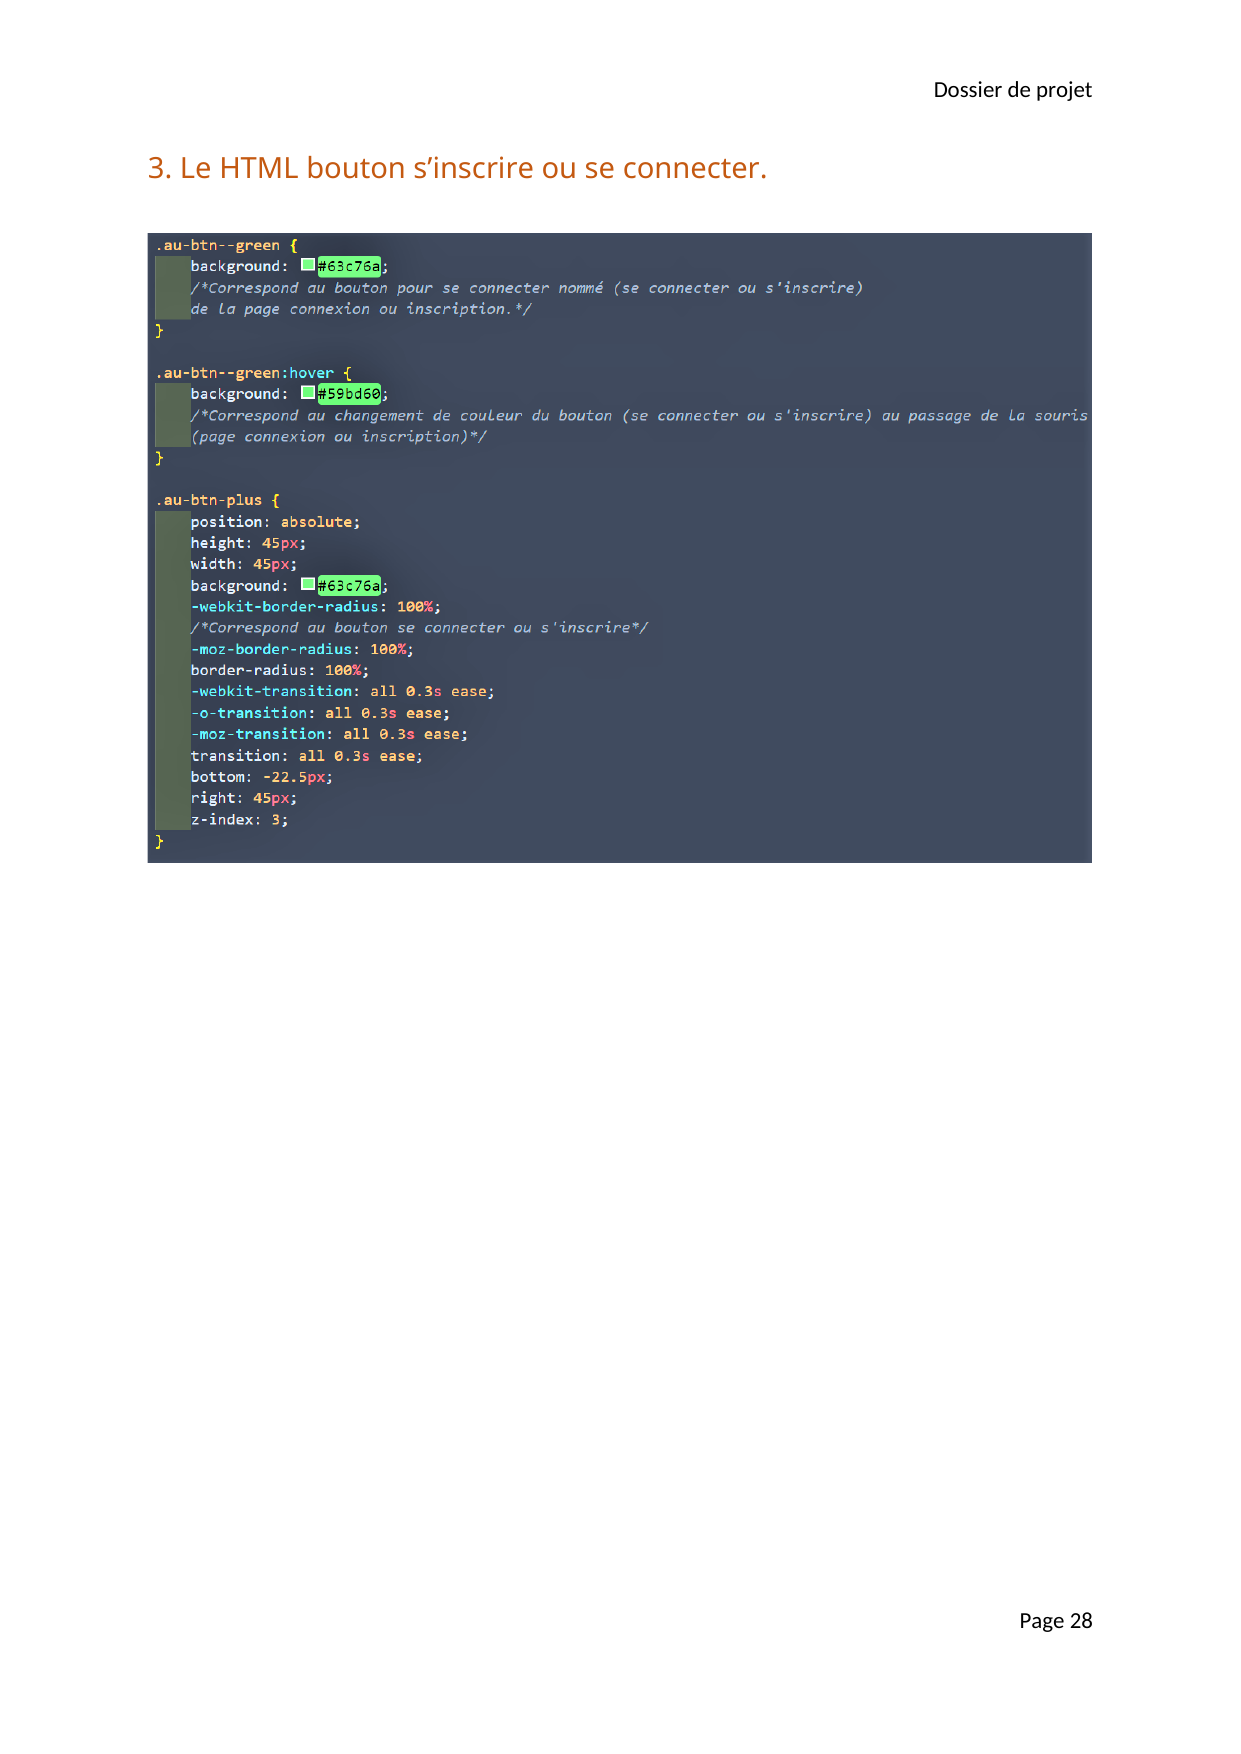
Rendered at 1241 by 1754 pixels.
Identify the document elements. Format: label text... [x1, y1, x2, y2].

subtitle 3. Le HTML bouton s’inscrire ou se connecter. [148, 148, 1093, 187]
